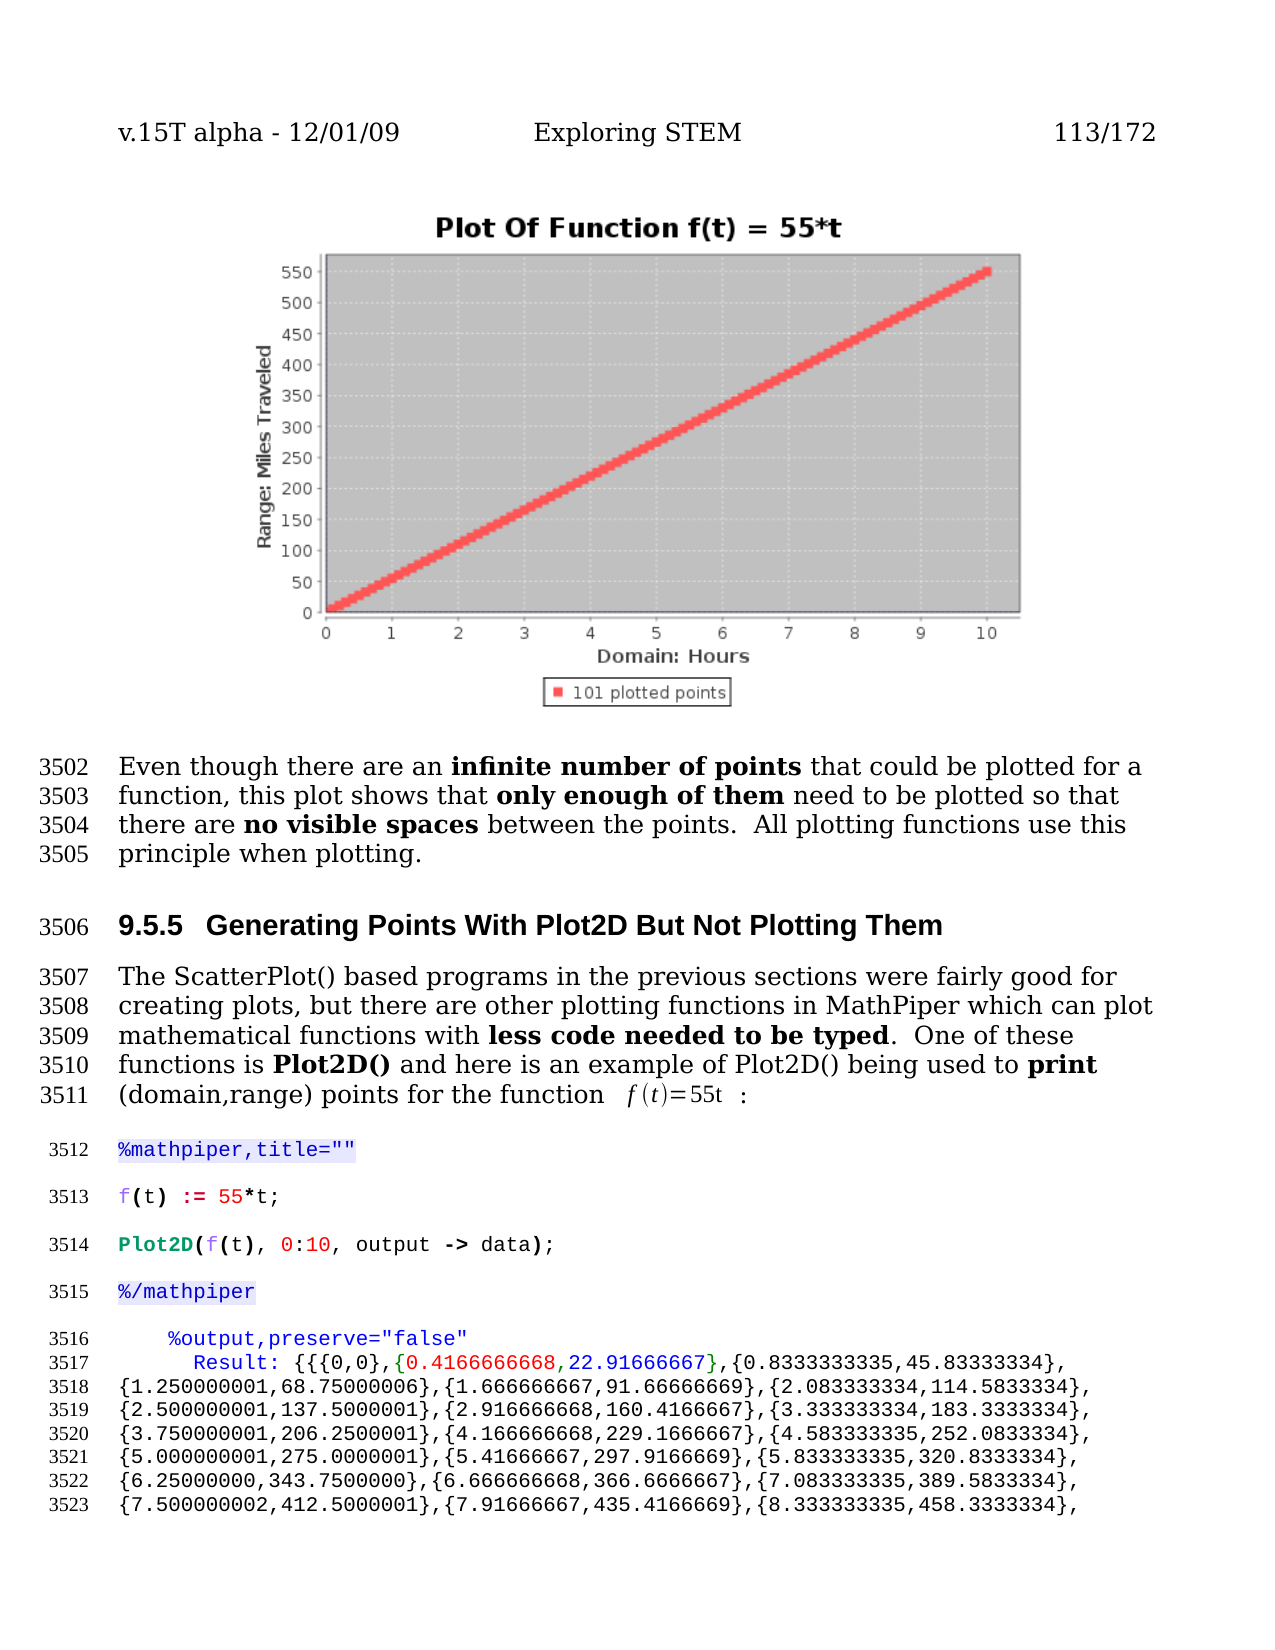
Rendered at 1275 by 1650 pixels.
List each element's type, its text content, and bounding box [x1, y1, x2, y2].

text Even though there are an infinite number of points that could be plotted for a function, this plot shows that only enough of them need to be plotted so that there are no visible spaces between the points. All plotting functions use this principle when plotting. [118, 751, 1157, 869]
text %output,preserve="false" [118, 1328, 1157, 1352]
text Result: {{{0,0},{0.4166666668,22.91666667},{0.8333333335,45.83333334},{1.250000001,68.75000006},{1.666666667,91.66666669},{2.083333334,114.5833334},{2.500000001,137.5000001},{2.916666668,160.4166667},{3.333333334,183.3333334},{3.750000001,206.2500001},{4.166666668,229.1666667},{4.583333335,252.0833334},{5.000000001,275.0000001},{5.41666667,297.9166669},{5.833333335,320.8333334},{6.25000000,343.7500000},{6.666666668,366.6666667},{7.083333335,389.5833334},{7.500000002,412.5000001},{7.91666667,435.4166669},{8.333333335,458.3333334}, [118, 1352, 1157, 1517]
text Plot2D(f(t), 0:10, output -> data); [118, 1234, 1157, 1257]
text f(t) := 55*t; [118, 1186, 1157, 1210]
text The ScatterPlot() based programs in the previous sections were fairly good for creating plots, but there are other plotting functions in MathPiper which can plot mathematical functions with less code needed to be typed. One of these functions is Plot2D() and here is an example of Plot2D() being used to print (domain,range) points for the function: [118, 962, 1157, 1109]
text %/mathpiper [118, 1281, 1157, 1305]
subtitle Generating Points With Plot2D But Not Plotting Them [118, 908, 1157, 941]
picture [239, 212, 1036, 708]
text %mathpiper,title="" [118, 1139, 1157, 1163]
